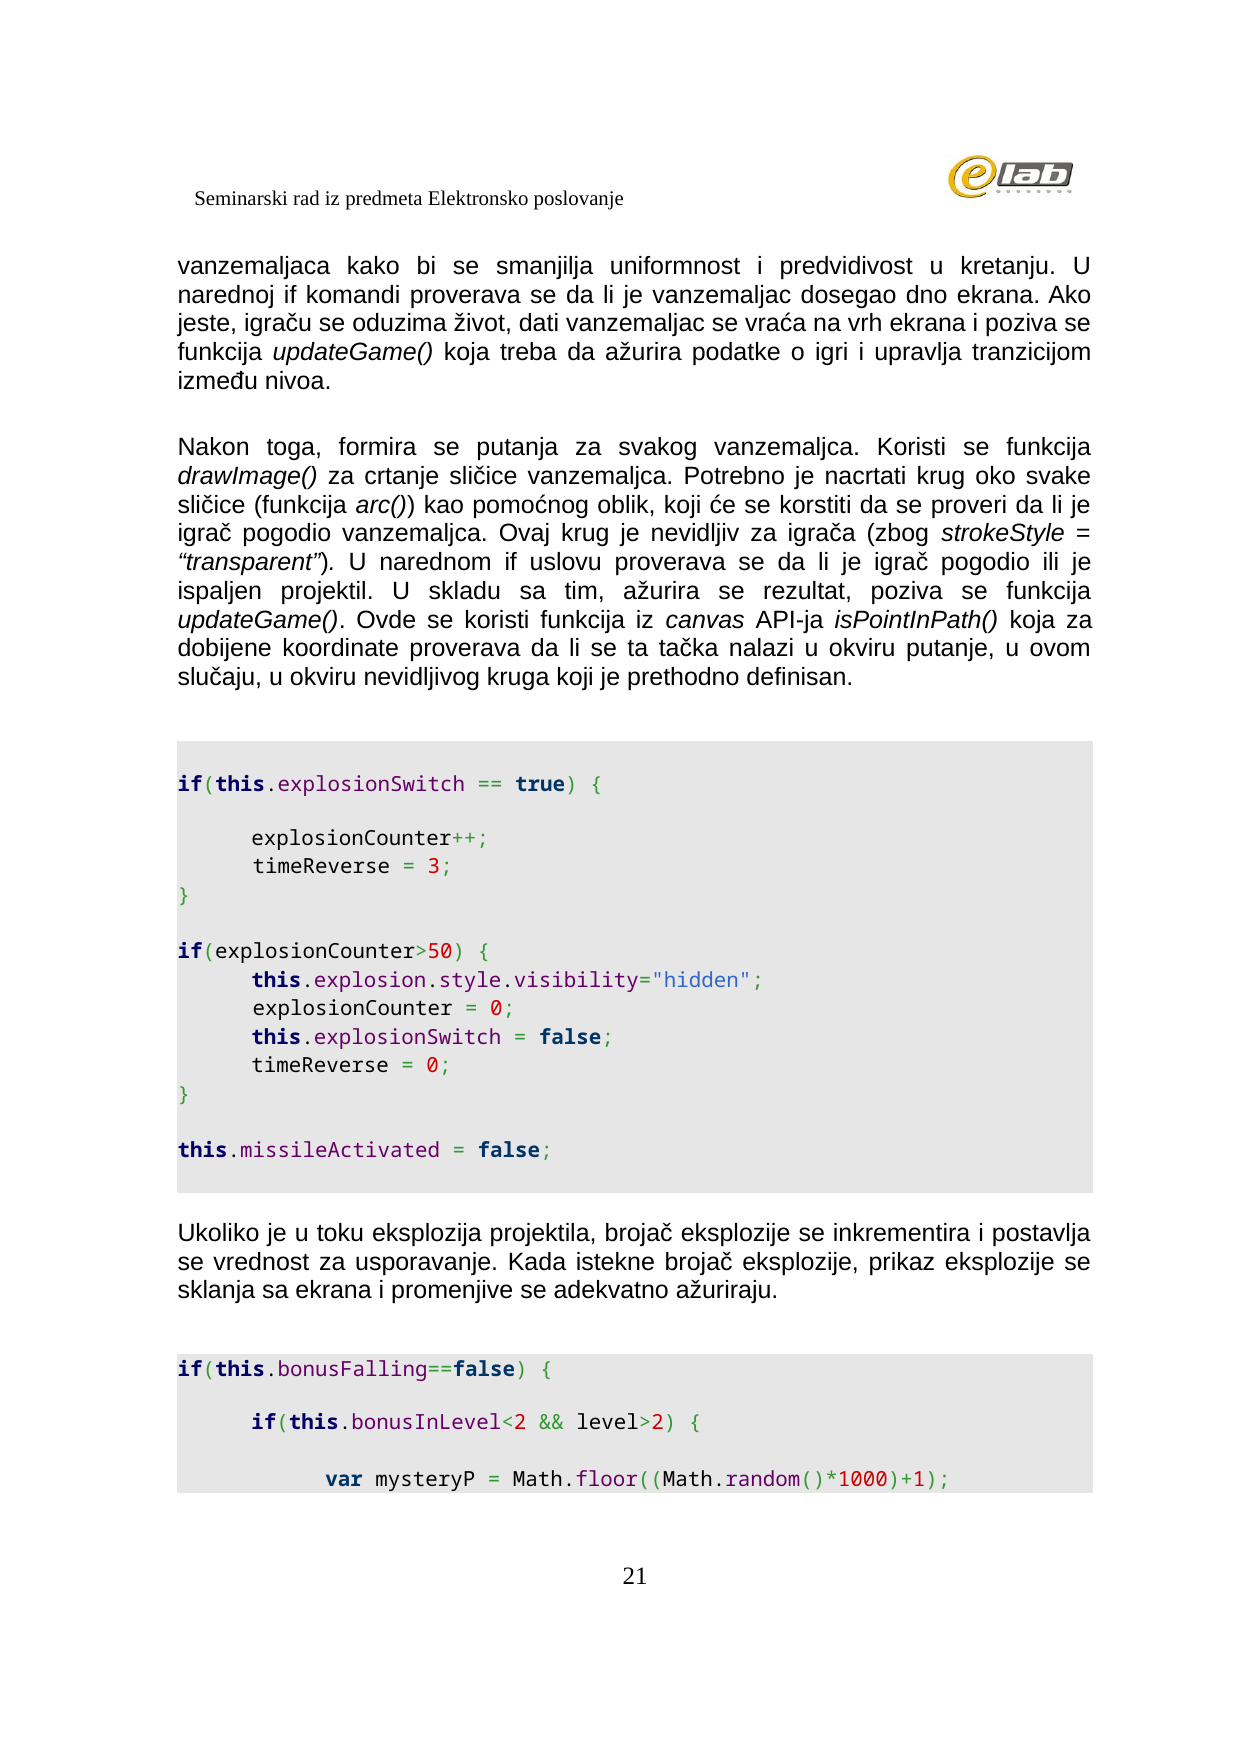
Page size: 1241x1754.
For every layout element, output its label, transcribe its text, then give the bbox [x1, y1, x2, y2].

picture [946, 155, 1074, 198]
text this.missileActivated = false; [177, 1136, 1093, 1164]
text if(this.explosionSwitch == true) { [177, 741, 1093, 798]
text this.explosion.style.visibility="hidden"; [177, 965, 1093, 993]
text } [177, 1079, 1093, 1107]
text if(this.bonusInLevel<2 && level>2) { [177, 1407, 1093, 1436]
text vanzemaljaca kako bi se smanjilja uniformnost i predvidivost u kretanju. U narednoj if komandi proverava se da li je vanzemaljac dosegao dno ekrana. Ako jeste, igraču se oduzima život, dati vanzemaljac se vraća na vrh ekrana i poziva se funkcija updateGame() koja treba da ažurira podatke o igri i upravlja tranzicijom između nivoa. [177, 251, 1093, 395]
text if(this.bonusFalling==false) { [177, 1354, 1093, 1382]
text explosionCounter = 0; [177, 993, 1093, 1022]
text explosionCounter++; [177, 823, 1093, 851]
text Ukoliko je u toku eksplozija projektila, brojač eksplozije se inkrementira i postavlja se vrednost za usporavanje. Kada istekne brojač eksplozije, prikaz eksplozije se sklanja sa ekrana i promenjive se adekvatno ažuriraju. [177, 1218, 1093, 1304]
text } [177, 880, 1093, 908]
text Nakon toga, formira se putanja za svakog vanzemaljca. Koristi se funkcija drawImage() za crtanje sličice vanzemaljca. Potrebno je nacrtati krug oko svake sličice (funkcija arc()) kao pomoćnog oblik, koji će se korstiti da se proveri da li je igrač pogodio vanzemaljca. Ovaj krug je nevidljiv za igrača (zbog strokeStyle = “transparent”). U narednom if uslovu proverava se da li je igrač pogodio ili je ispaljen projektil. U skladu sa tim, ažurira se rezultat, poziva se funkcija updateGame(). Ovde se koristi funkcija iz canvas API-ja isPointInPath() koja za dobijene koordinate proverava da li se ta tačka nalazi u okviru putanje, u ovom slučaju, u okviru nevidljivog kruga koji je prethodno definisan. [177, 432, 1093, 691]
text this.explosionSwitch = false; [177, 1022, 1093, 1050]
text var mysteryP = Math.floor((Math.random()*1000)+1); [177, 1464, 1093, 1493]
text if(explosionCounter>50) { [177, 937, 1093, 965]
text timeReverse = 0; [177, 1050, 1093, 1079]
text timeReverse = 3; [177, 851, 1093, 880]
